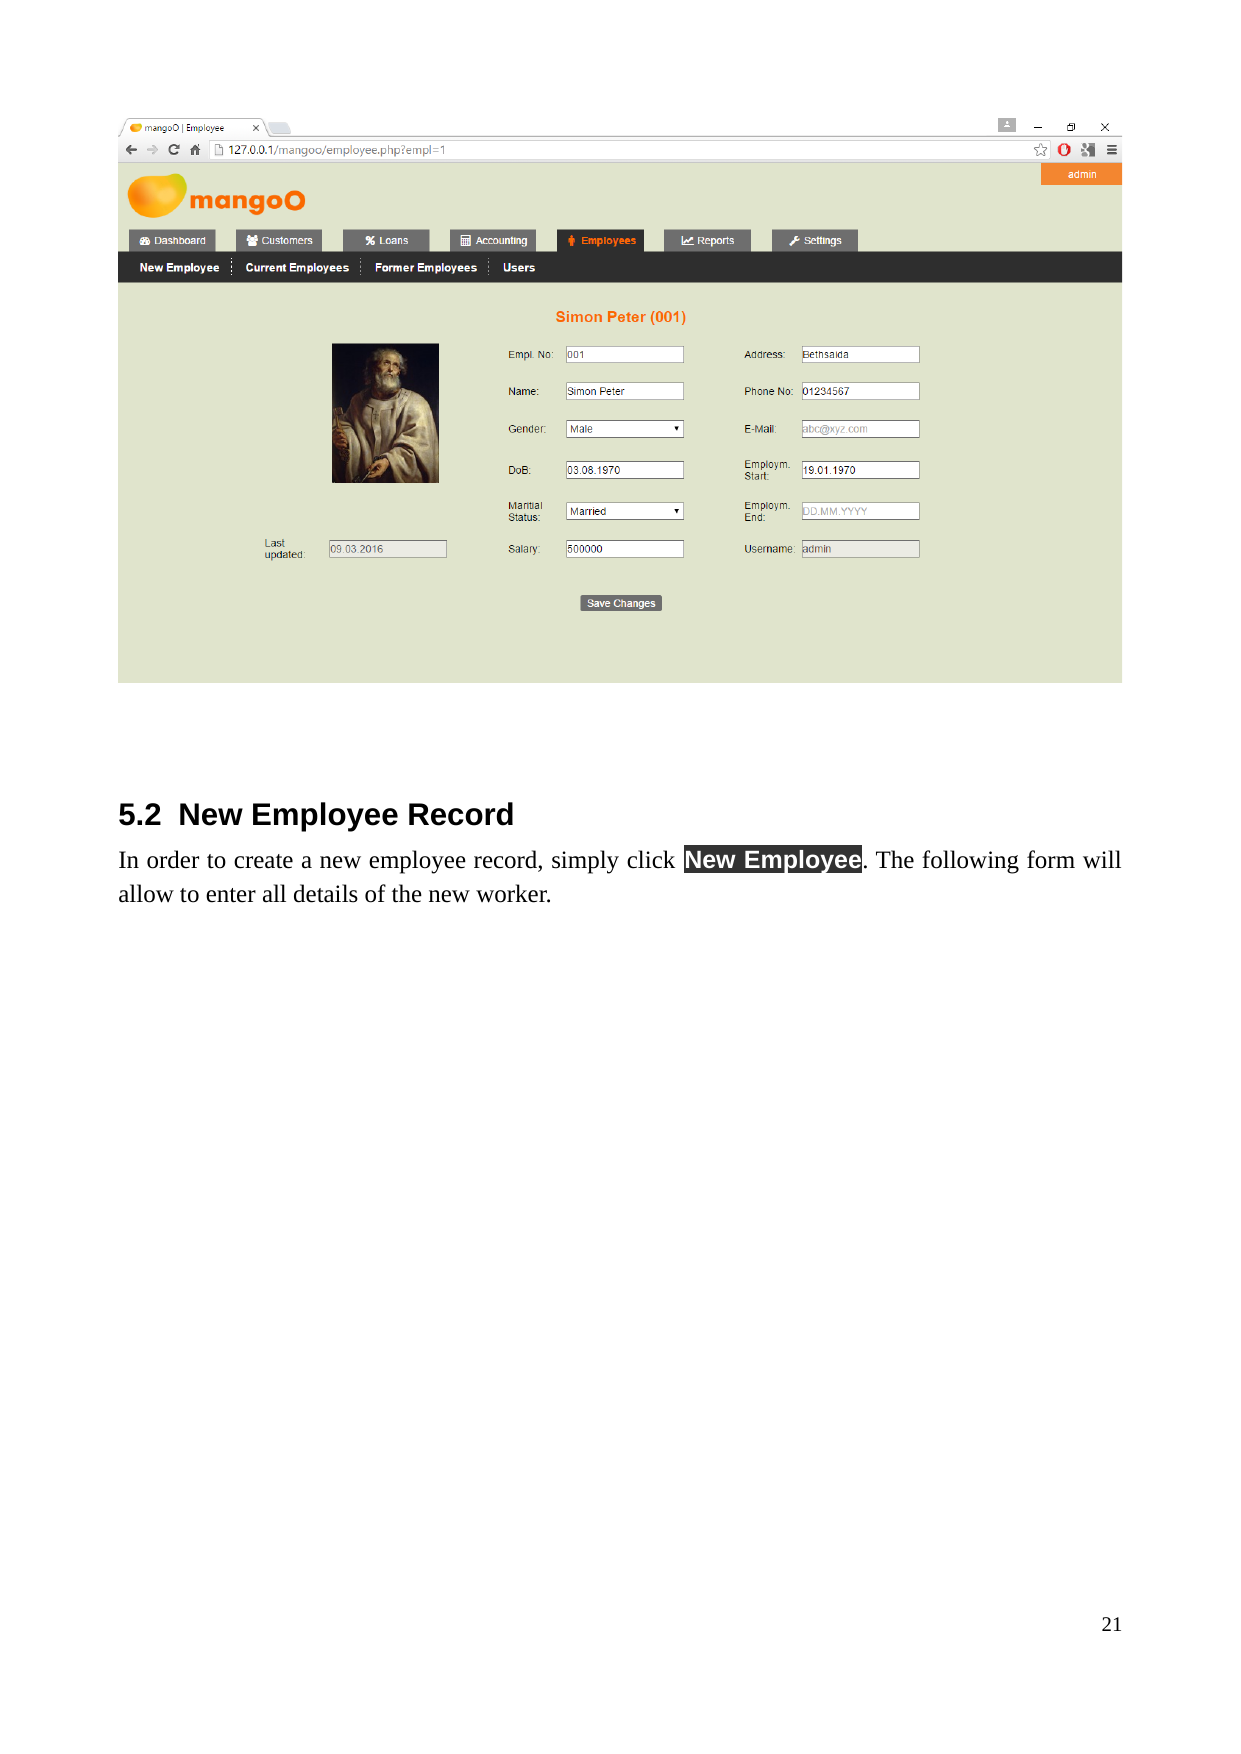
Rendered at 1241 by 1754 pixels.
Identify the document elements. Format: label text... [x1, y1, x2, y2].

text In order to create a new employee record, simply click New Employee. The following form will allow to enter all details of the new worker. [118, 845, 1122, 908]
subtitle New Employee Record [118, 796, 1122, 832]
picture [118, 118, 1123, 683]
